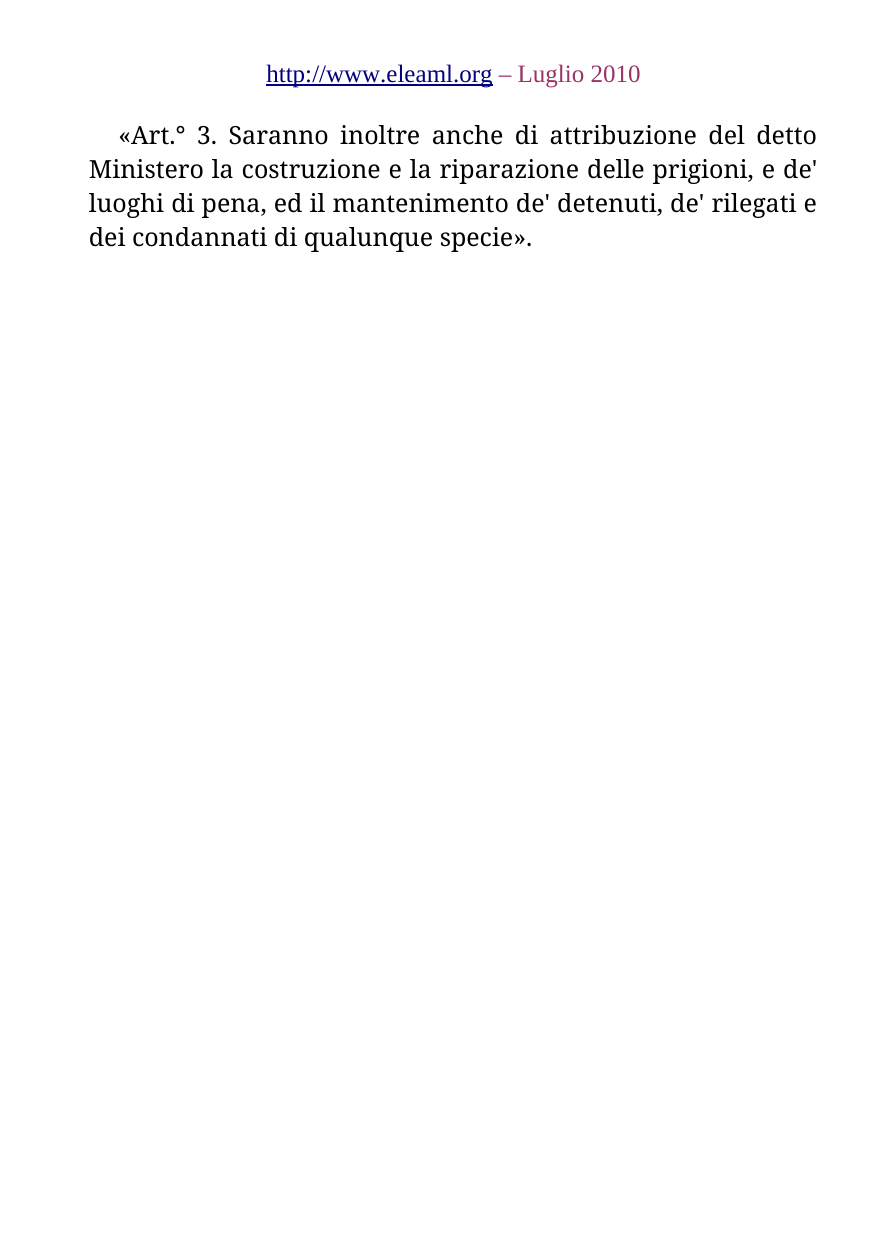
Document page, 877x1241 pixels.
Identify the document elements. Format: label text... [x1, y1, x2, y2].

text «Art.° 3. Saranno inoltre anche di attribuzione del detto Ministero la costruzione e la riparazione delle prigioni, e de' luoghi di pena, ed il mantenimento de' detenuti, de' rilegati e dei condannati di qualunque specie». [89, 117, 818, 253]
